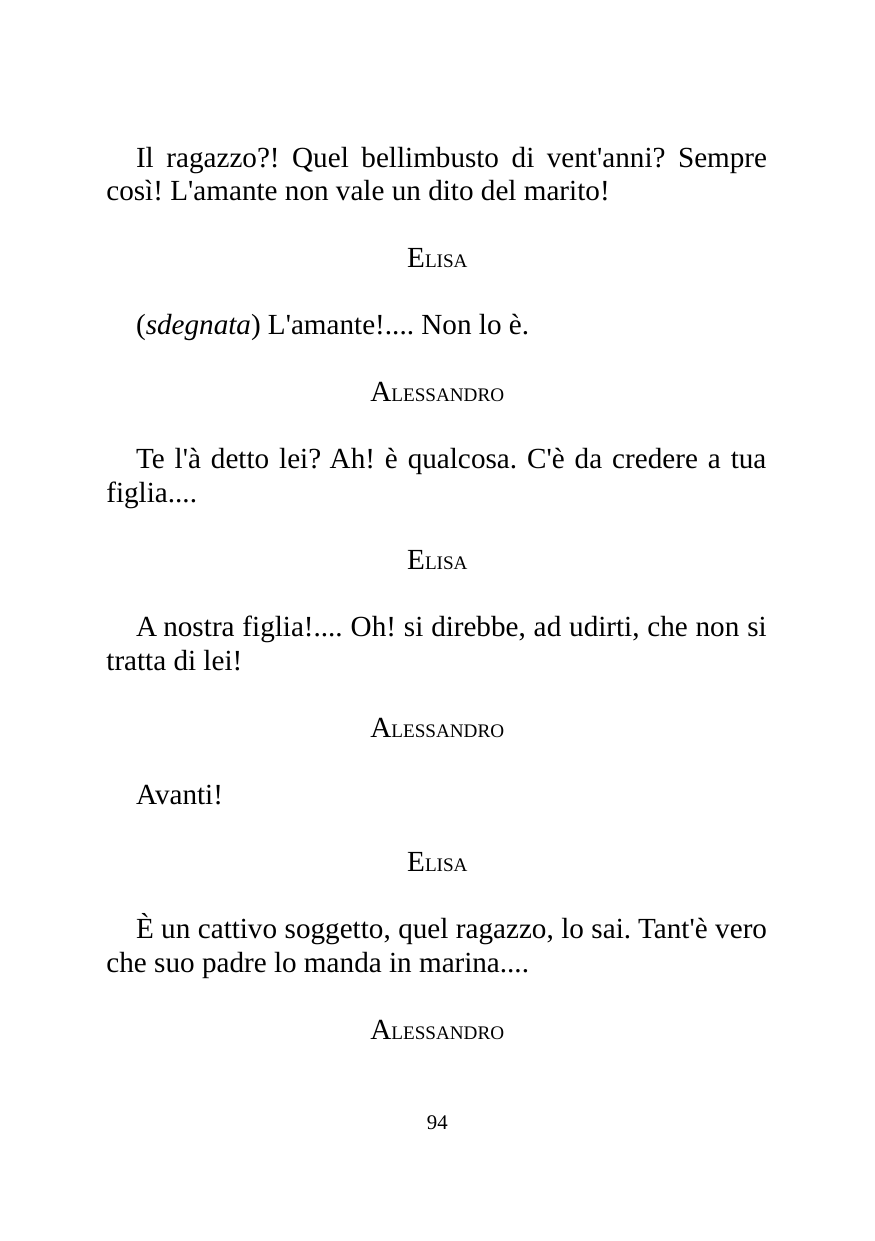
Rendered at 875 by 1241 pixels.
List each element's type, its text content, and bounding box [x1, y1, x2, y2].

text Elisa [106, 240, 768, 274]
text Elisa [106, 844, 768, 878]
text Te l'à detto lei? Ah! è qualcosa. C'è da credere a tua figlia.... [106, 442, 768, 509]
text A nostra figlia!.... Oh! si direbbe, ad udirti, che non si tratta di lei! [106, 609, 768, 676]
text È un cattivo soggetto, quel ragazzo, lo sai. Tant'è vero che suo padre lo manda in marina.... [106, 911, 768, 978]
text Alessandro [106, 1012, 768, 1045]
text (sdegnata) L'amante!.... Non lo è. [106, 307, 768, 341]
text Avanti! [106, 777, 768, 811]
text Alessandro [106, 374, 768, 408]
text Il ragazzo?! Quel bellimbusto di vent'anni? Sempre così! L'amante non vale un dito del marito! [106, 140, 768, 207]
text Alessandro [106, 710, 768, 743]
text Elisa [106, 542, 768, 576]
